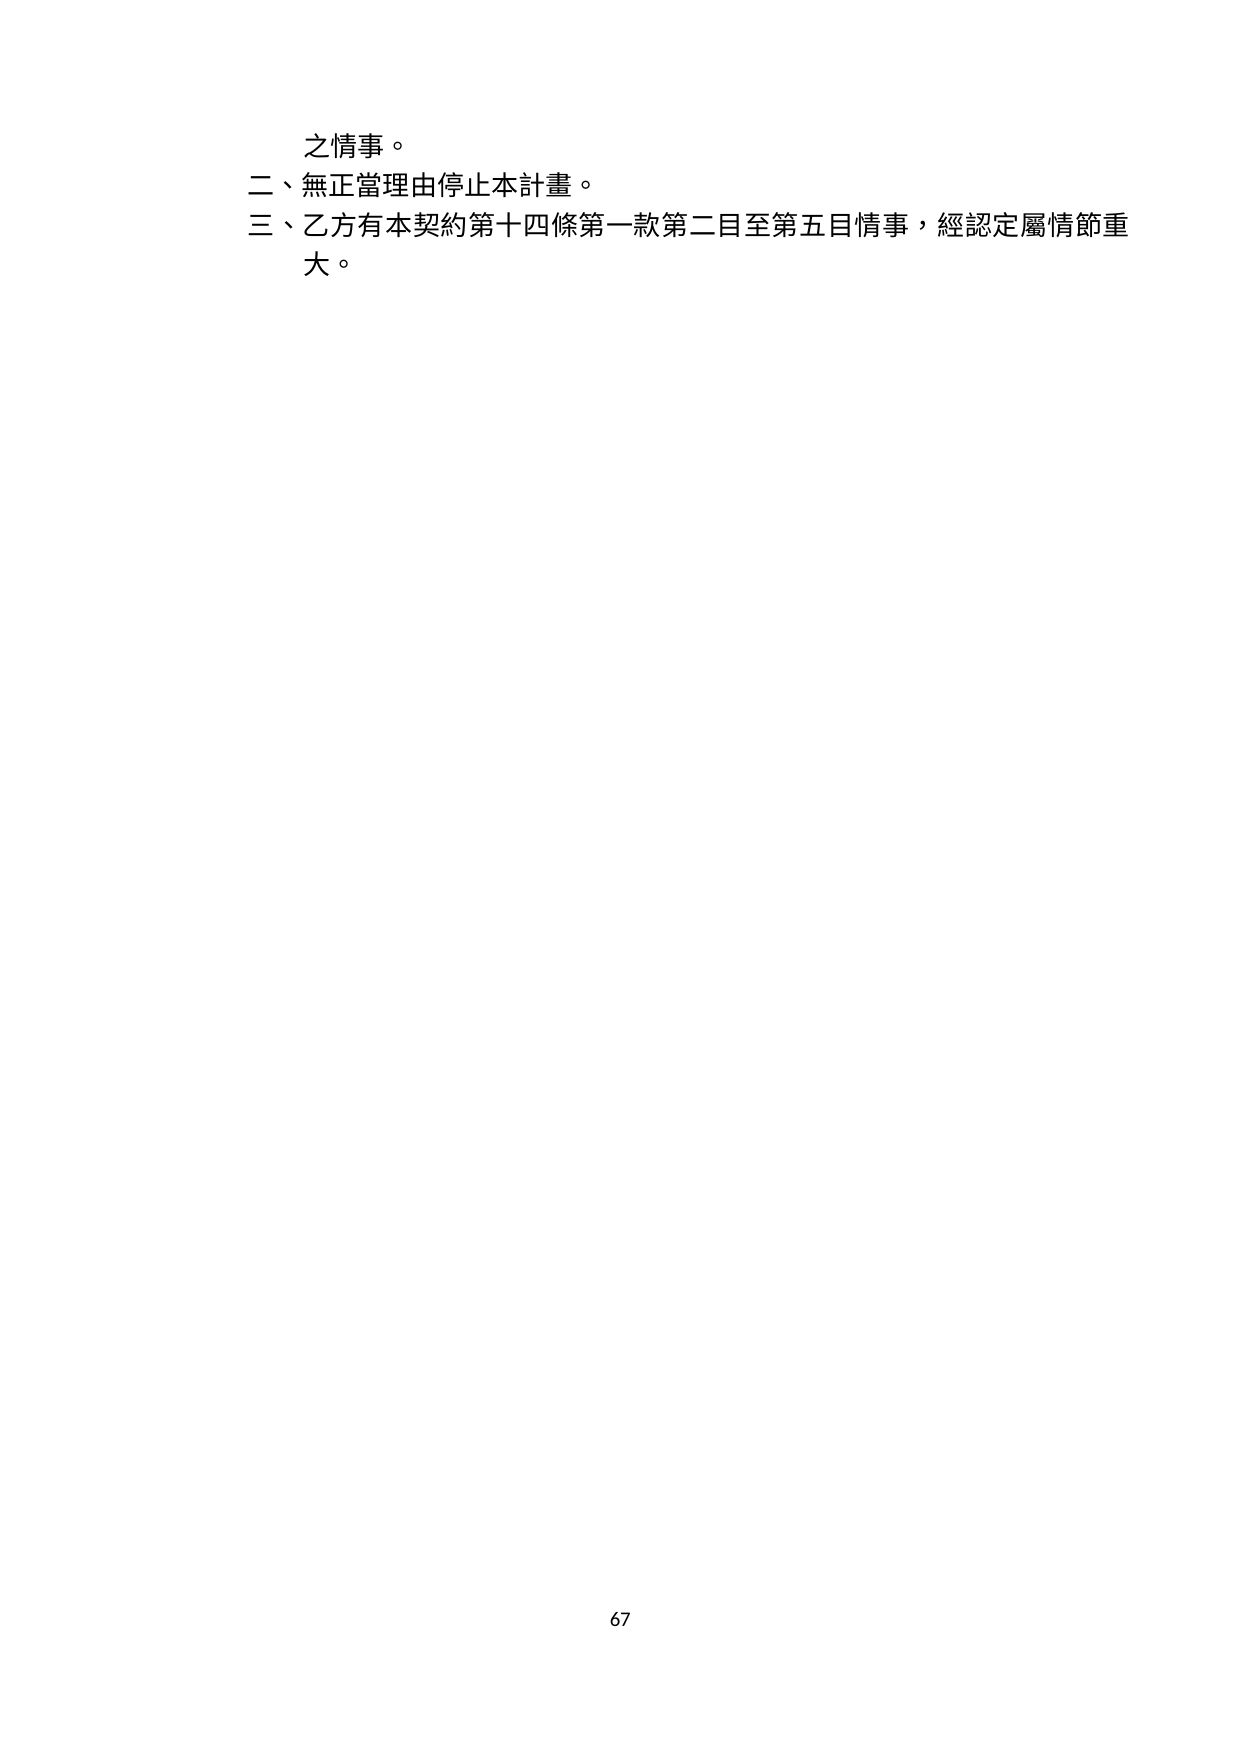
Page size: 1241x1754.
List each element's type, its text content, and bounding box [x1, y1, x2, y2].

text 三、乙方有本契約第十四條第一款第二目至第五目情事，經認定屬情節重大。 [247, 203, 1131, 282]
text 之情事。 [247, 125, 1131, 164]
text 二、無正當理由停止本計畫。 [247, 164, 1131, 203]
